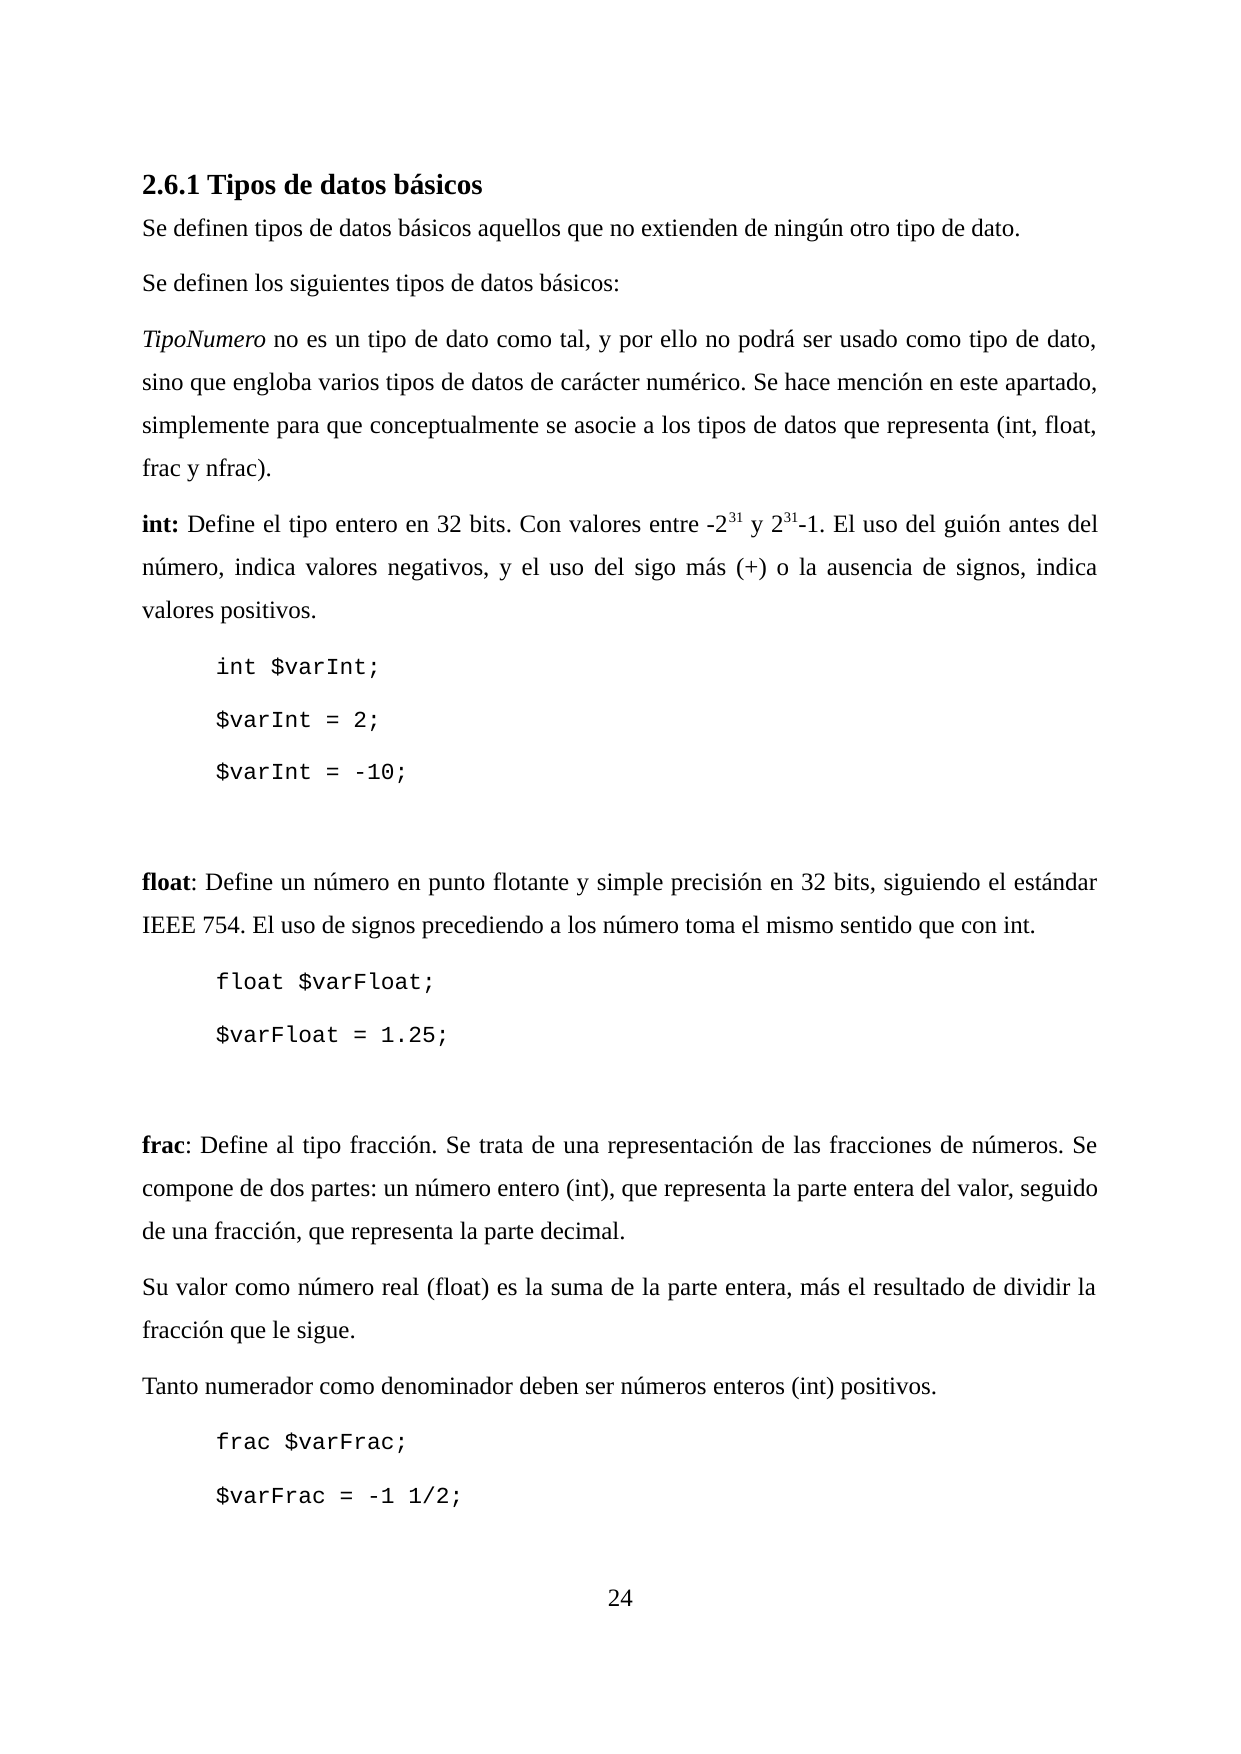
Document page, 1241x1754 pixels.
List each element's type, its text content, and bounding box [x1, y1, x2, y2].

text Se definen tipos de datos básicos aquellos que no extienden de ningún otro tipo de dato. [142, 213, 1098, 242]
text Su valor como número real (float) es la suma de la parte entera, más el resultado de dividir la fracción que le sigue. [142, 1272, 1098, 1344]
text frac: Define al tipo fracción. Se trata de una representación de las fracciones de números. Se compone de dos partes: un número entero (int), que representa la parte entera del valor, seguido de una fracción, que representa la parte decimal. [142, 1130, 1098, 1245]
text TipoNumero no es un tipo de dato como tal, y por ello no podrá ser usado como tipo de dato, sino que engloba varios tipos de datos de carácter numérico. Se hace mención en este apartado, simplemente para que conceptualmente se asocie a los tipos de datos que representa (int, float, frac y nfrac). [142, 324, 1098, 482]
text float: Define un número en punto flotante y simple precisión en 32 bits, siguiendo el estándar IEEE 754. El uso de signos precediendo a los número toma el mismo sentido que con int. [142, 867, 1098, 939]
text Se definen los siguientes tipos de datos básicos: [142, 268, 1098, 297]
text int $varInt; [142, 651, 1098, 681]
text float $varFloat; [142, 966, 1098, 996]
text Tanto numerador como denominador deben ser números enteros (int) positivos. [142, 1371, 1098, 1399]
text $varFloat = 1.25; [142, 1024, 1098, 1049]
text int: Define el tipo entero en 32 bits. Con valores entre -231 y 231-1. El uso del guión antes del número, indica valores negativos, y el uso del sigo más (+) o la ausencia de signos, indica valores positivos. [142, 509, 1098, 624]
text frac $varFrac; [142, 1426, 1098, 1457]
text $varFrac = -1 1/2; [142, 1484, 1098, 1510]
subtitle 2.6.1 Tipos de datos básicos [142, 167, 1098, 200]
text $varInt = 2; [142, 709, 1098, 735]
text $varInt = -10; [142, 760, 1098, 786]
